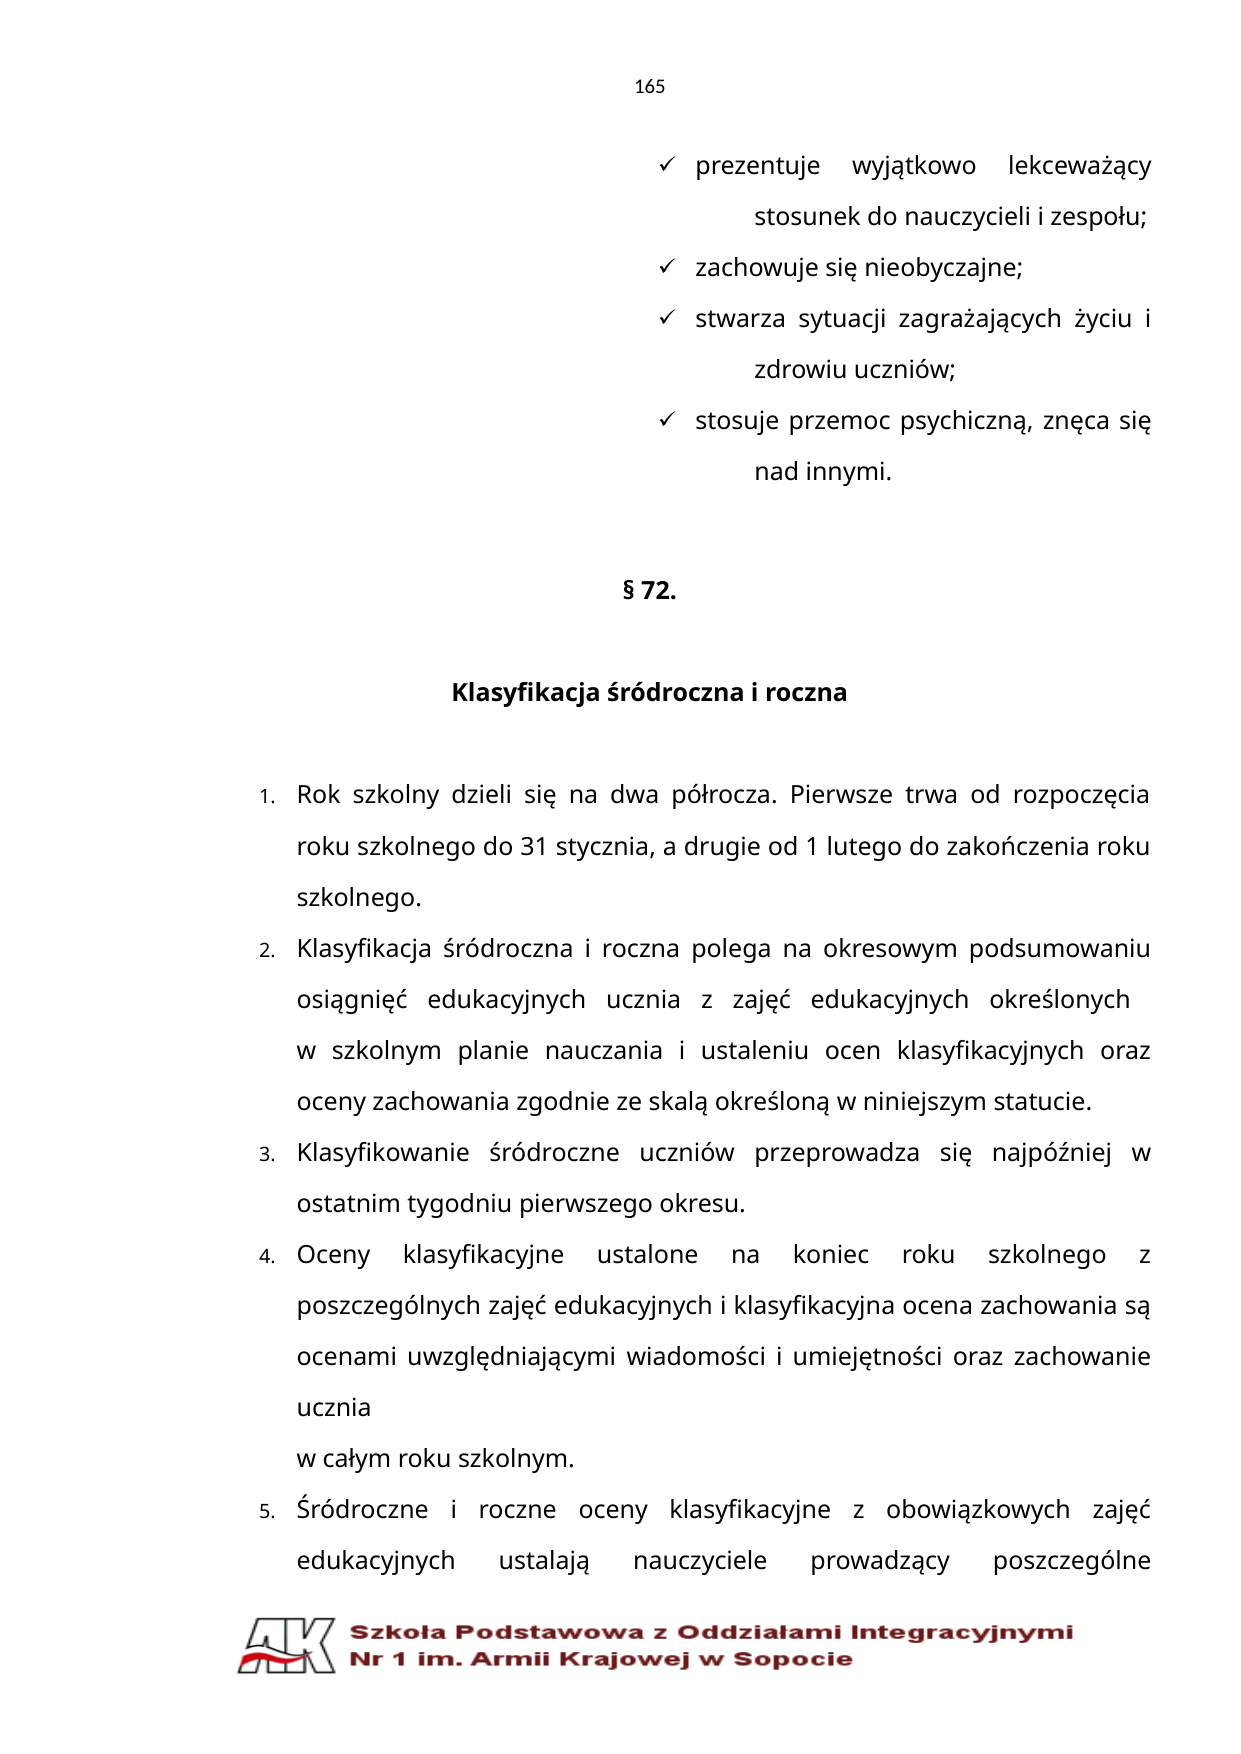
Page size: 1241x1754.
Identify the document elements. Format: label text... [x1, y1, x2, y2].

list Klasyfikowanie śródroczne uczniów przeprowadza się najpóźniej w ostatnim tygodniu pierwszego okresu. [259, 1134, 1152, 1219]
list Śródroczne i roczne oceny klasyfikacyjne z obowiązkowych zajęć edukacyjnych ustalają nauczyciele prowadzący poszczególne [259, 1492, 1152, 1577]
list Oceny klasyfikacyjne ustalone na koniec roku szkolnego z poszczególnych zajęć edukacyjnych i klasyfikacyjna ocena zachowania są ocenami uwzględniającymi wiadomości i umiejętności oraz zachowanie ucznia w całym roku szkolnym. [259, 1237, 1152, 1475]
list zachowuje się nieobyczajne; [658, 250, 1152, 284]
list Klasyfikacja śródroczna i roczna polega na okresowym podsumowaniu osiągnięć edukacyjnych ucznia z zajęć edukacyjnych określonych w szkolnym planie nauczania i ustaleniu ocen klasyfikacyjnych oraz oceny zachowania zgodnie ze skalą określoną w niniejszym statucie. [259, 930, 1152, 1117]
list prezentuje wyjątkowo lekceważący stosunek do nauczycieli i zespołu; [658, 148, 1152, 233]
text Klasyfikacja śródroczna i roczna [148, 675, 1152, 709]
list Rok szkolny dzieli się na dwa półrocza. Pierwsze trwa od rozpoczęcia roku szkolnego do 31 stycznia, a drugie od 1 lutego do zakończenia roku szkolnego. [259, 777, 1152, 913]
picture [236, 1611, 1122, 1680]
list stosuje przemoc psychiczną, znęca się nad innymi. [658, 403, 1152, 488]
list stwarza sytuacji zagrażających życiu i zdrowiu uczniów; [658, 301, 1152, 386]
text § 72. [148, 573, 1152, 607]
